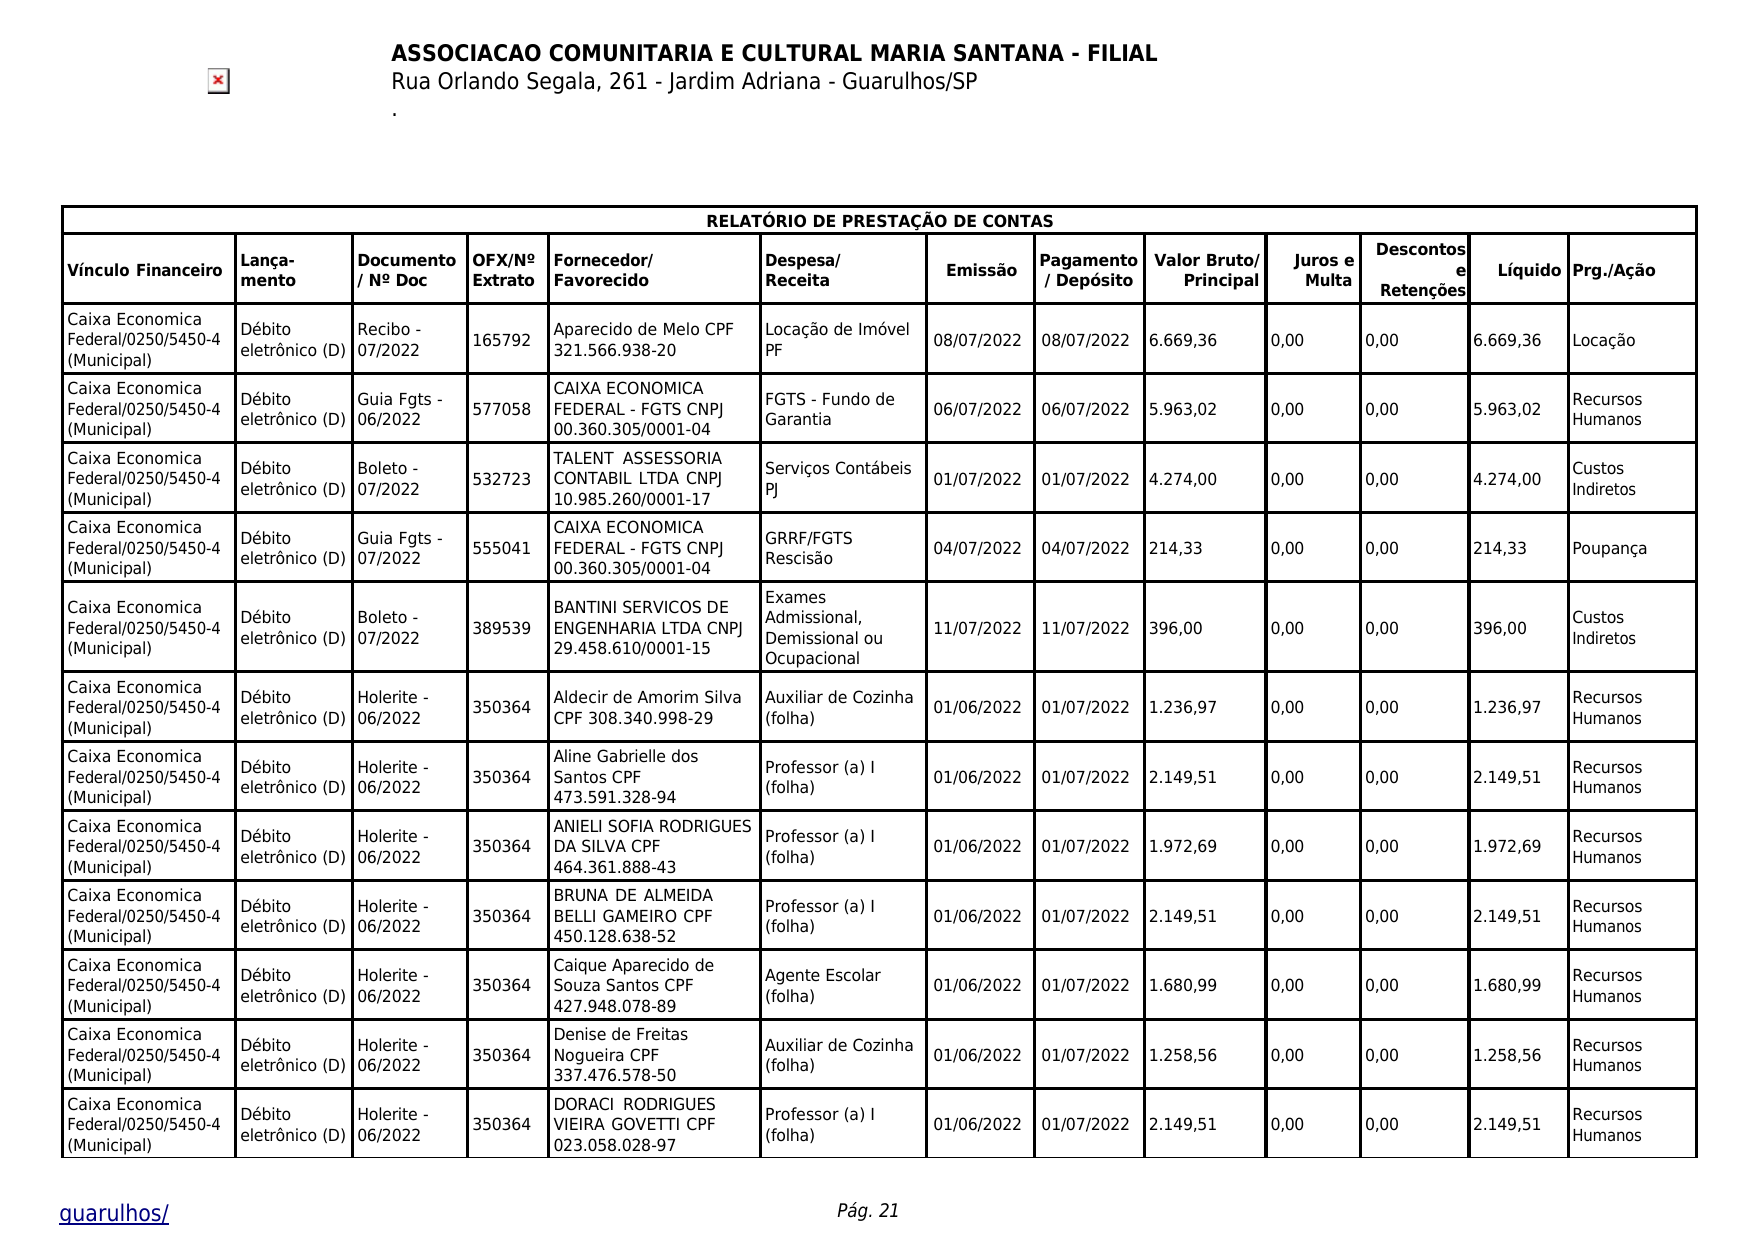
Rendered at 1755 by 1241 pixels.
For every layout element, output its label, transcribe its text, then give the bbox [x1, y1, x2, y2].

table_cell Agente Escolar (folha) [762, 951, 925, 1017]
table_cell Auxiliar de Cozinha (folha) [762, 1021, 925, 1087]
table_cell 2.149,51 [1146, 743, 1264, 809]
table_cell 0,00 [1362, 444, 1467, 511]
table_cell 01/07/2022 [1036, 444, 1143, 511]
table_cell 04/07/2022 [1036, 514, 1143, 580]
table_cell Débito eletrônico (D) [237, 743, 351, 809]
table_cell Líquido [1471, 235, 1567, 302]
table_cell 6.669,36 [1146, 305, 1264, 372]
table_cell Caixa Economica Federal/0250/5450-4 (Municipal) [64, 514, 234, 580]
table_cell DORACI RODRIGUES VIEIRA GOVETTI CPF 023.058.028-97 [550, 1090, 759, 1156]
table_cell 0,00 [1268, 375, 1359, 441]
table_cell Custos Indiretos [1570, 444, 1695, 511]
table_cell 01/06/2022 [928, 951, 1033, 1017]
table_cell Professor (a) I (folha) [762, 812, 925, 878]
table_cell Débito eletrônico (D) [237, 583, 351, 670]
table_cell Recursos Humanos [1570, 673, 1695, 739]
table_cell 165792 [469, 305, 547, 372]
table_cell 0,00 [1268, 673, 1359, 739]
table_cell Locação [1570, 305, 1695, 372]
table_cell 396,00 [1471, 583, 1567, 670]
table_cell Professor (a) I (folha) [762, 1090, 925, 1156]
table_cell 11/07/2022 [1036, 583, 1143, 670]
table_cell Exames Admissional, Demissional ou Ocupacional [762, 583, 925, 670]
table_cell 01/06/2022 [928, 743, 1033, 809]
table_cell 0,00 [1268, 1090, 1359, 1156]
table_cell TALENT ASSESSORIA CONTABIL LTDA CNPJ 10.985.260/0001-17 [550, 444, 759, 511]
table_cell 01/06/2022 [928, 1090, 1033, 1156]
table_cell 2.149,51 [1471, 882, 1567, 948]
table_cell 2.149,51 [1471, 1090, 1567, 1156]
table_cell Débito eletrônico (D) [237, 375, 351, 441]
table_cell 0,00 [1362, 375, 1467, 441]
table_cell Recursos Humanos [1570, 812, 1695, 878]
table_cell Vínculo Financeiro [64, 235, 234, 302]
table_cell 214,33 [1146, 514, 1264, 580]
table_cell 350364 [469, 673, 547, 739]
table_cell 0,00 [1362, 673, 1467, 739]
table_cell 532723 [469, 444, 547, 511]
table_cell Recursos Humanos [1570, 1090, 1695, 1156]
table_cell Holerite - 06/2022 [354, 951, 466, 1017]
table_cell BANTINI SERVICOS DE ENGENHARIA LTDA CNPJ 29.458.610/0001-15 [550, 583, 759, 670]
table_cell 350364 [469, 882, 547, 948]
table_cell Débito eletrônico (D) [237, 1021, 351, 1087]
table_cell Caixa Economica Federal/0250/5450-4 (Municipal) [64, 812, 234, 878]
table_cell Débito eletrônico (D) [237, 812, 351, 878]
table_cell Caixa Economica Federal/0250/5450-4 (Municipal) [64, 743, 234, 809]
table_cell BRUNA DE ALMEIDA BELLI GAMEIRO CPF 450.128.638-52 [550, 882, 759, 948]
table_cell 2.149,51 [1146, 882, 1264, 948]
table_cell Débito eletrônico (D) [237, 444, 351, 511]
table_cell Despesa/ Receita [762, 235, 925, 302]
table_cell Recursos Humanos [1570, 1021, 1695, 1087]
table_cell ANIELI SOFIA RODRIGUES DA SILVA CPF 464.361.888-43 [550, 812, 759, 878]
table_cell Débito eletrônico (D) [237, 305, 351, 372]
table_cell 0,00 [1268, 1021, 1359, 1087]
table_cell Lança- mento [237, 235, 351, 302]
table_cell Caique Aparecido de Souza Santos CPF 427.948.078-89 [550, 951, 759, 1017]
table_cell 0,00 [1268, 583, 1359, 670]
table_cell 396,00 [1146, 583, 1264, 670]
table_cell 350364 [469, 743, 547, 809]
table_cell Valor Bruto/ Principal [1146, 235, 1264, 302]
table_cell CAIXA ECONOMICA FEDERAL - FGTS CNPJ 00.360.305/0001-04 [550, 514, 759, 580]
table_cell CAIXA ECONOMICA FEDERAL - FGTS CNPJ 00.360.305/0001-04 [550, 375, 759, 441]
table_cell Recibo - 07/2022 [354, 305, 466, 372]
table_cell 2.149,51 [1471, 743, 1567, 809]
table_cell Fornecedor/ Favorecido [550, 235, 759, 302]
table_cell 4.274,00 [1471, 444, 1567, 511]
table_cell 350364 [469, 951, 547, 1017]
table_cell OFX/Nº Extrato [469, 235, 547, 302]
table_cell Auxiliar de Cozinha (folha) [762, 673, 925, 739]
table_cell Holerite - 06/2022 [354, 812, 466, 878]
table_cell Boleto - 07/2022 [354, 583, 466, 670]
table_cell Caixa Economica Federal/0250/5450-4 (Municipal) [64, 375, 234, 441]
table_cell Débito eletrônico (D) [237, 951, 351, 1017]
table_cell Caixa Economica Federal/0250/5450-4 (Municipal) [64, 673, 234, 739]
table_cell Caixa Economica Federal/0250/5450-4 (Municipal) [64, 1021, 234, 1087]
table_cell 0,00 [1362, 882, 1467, 948]
table_cell Guia Fgts - 06/2022 [354, 375, 466, 441]
table_cell 11/07/2022 [928, 583, 1033, 670]
table_cell 01/07/2022 [1036, 951, 1143, 1017]
table_cell Locação de Imóvel PF [762, 305, 925, 372]
table_cell 1.236,97 [1471, 673, 1567, 739]
table_cell Aldecir de Amorim Silva CPF 308.340.998-29 [550, 673, 759, 739]
table_cell Boleto - 07/2022 [354, 444, 466, 511]
table_cell Holerite - 06/2022 [354, 673, 466, 739]
table_cell 0,00 [1268, 951, 1359, 1017]
table_cell 6.669,36 [1471, 305, 1567, 372]
table_cell Débito eletrônico (D) [237, 514, 351, 580]
table_cell Recursos Humanos [1570, 951, 1695, 1017]
table_cell 0,00 [1362, 1021, 1467, 1087]
table_cell Caixa Economica Federal/0250/5450-4 (Municipal) [64, 1090, 234, 1156]
table_cell 0,00 [1362, 305, 1467, 372]
table_cell 214,33 [1471, 514, 1567, 580]
table_cell Guia Fgts - 07/2022 [354, 514, 466, 580]
table_cell Documento / Nº Doc [354, 235, 466, 302]
table_cell 0,00 [1362, 1090, 1467, 1156]
table_cell 01/07/2022 [1036, 812, 1143, 878]
table_cell 08/07/2022 [928, 305, 1033, 372]
table_cell 01/07/2022 [1036, 743, 1143, 809]
table_cell Débito eletrônico (D) [237, 1090, 351, 1156]
table_cell 555041 [469, 514, 547, 580]
table_cell 0,00 [1268, 305, 1359, 372]
table_cell Holerite - 06/2022 [354, 743, 466, 809]
table_cell Caixa Economica Federal/0250/5450-4 (Municipal) [64, 444, 234, 511]
table_cell 0,00 [1268, 812, 1359, 878]
table_cell 1.680,99 [1146, 951, 1264, 1017]
table_cell Caixa Economica Federal/0250/5450-4 (Municipal) [64, 951, 234, 1017]
table_cell 1.258,56 [1146, 1021, 1264, 1087]
table_cell Recursos Humanos [1570, 375, 1695, 441]
table_cell Emissão [928, 235, 1033, 302]
table_cell 01/07/2022 [1036, 673, 1143, 739]
table_cell 01/06/2022 [928, 673, 1033, 739]
table_header RELATÓRIO DE PRESTAÇÃO DE CONTAS [64, 208, 1695, 232]
table_cell 01/07/2022 [1036, 882, 1143, 948]
table_cell 350364 [469, 812, 547, 878]
table_cell Descontos e Retenções [1362, 235, 1467, 302]
table_cell Caixa Economica Federal/0250/5450-4 (Municipal) [64, 882, 234, 948]
table_cell 01/06/2022 [928, 812, 1033, 878]
table_cell Professor (a) I (folha) [762, 743, 925, 809]
table_cell GRRF/FGTS Rescisão [762, 514, 925, 580]
table_cell Caixa Economica Federal/0250/5450-4 (Municipal) [64, 305, 234, 372]
table_cell 0,00 [1268, 743, 1359, 809]
table_cell 1.680,99 [1471, 951, 1567, 1017]
table_cell 08/07/2022 [1036, 305, 1143, 372]
table_cell 1.258,56 [1471, 1021, 1567, 1087]
table_cell Professor (a) I (folha) [762, 882, 925, 948]
table_cell Aline Gabrielle dos Santos CPF 473.591.328-94 [550, 743, 759, 809]
table_cell 0,00 [1362, 951, 1467, 1017]
table_cell 389539 [469, 583, 547, 670]
table_cell 1.972,69 [1146, 812, 1264, 878]
table_cell 01/07/2022 [928, 444, 1033, 511]
table_cell Holerite - 06/2022 [354, 1090, 466, 1156]
table_cell 2.149,51 [1146, 1090, 1264, 1156]
table_cell 0,00 [1268, 514, 1359, 580]
table_cell Débito eletrônico (D) [237, 882, 351, 948]
table_cell 04/07/2022 [928, 514, 1033, 580]
table_cell 0,00 [1268, 882, 1359, 948]
table_cell Aparecido de Melo CPF 321.566.938-20 [550, 305, 759, 372]
table_cell 5.963,02 [1146, 375, 1264, 441]
table_cell 577058 [469, 375, 547, 441]
table_cell Pagamento / Depósito [1036, 235, 1143, 302]
table_cell 5.963,02 [1471, 375, 1567, 441]
table_cell Caixa Economica Federal/0250/5450-4 (Municipal) [64, 583, 234, 670]
table_cell Serviços Contábeis PJ [762, 444, 925, 511]
table_cell 01/06/2022 [928, 882, 1033, 948]
table_cell Débito eletrônico (D) [237, 673, 351, 739]
table_cell FGTS - Fundo de Garantia [762, 375, 925, 441]
table_cell 06/07/2022 [928, 375, 1033, 441]
table_cell 01/07/2022 [1036, 1021, 1143, 1087]
table_cell 01/07/2022 [1036, 1090, 1143, 1156]
table_cell Custos Indiretos [1570, 583, 1695, 670]
table_cell Holerite - 06/2022 [354, 882, 466, 948]
table_cell 1.972,69 [1471, 812, 1567, 878]
table_cell Holerite - 06/2022 [354, 1021, 466, 1087]
table_cell 1.236,97 [1146, 673, 1264, 739]
table_cell Juros e Multa [1268, 235, 1359, 302]
table_cell 0,00 [1362, 743, 1467, 809]
table_cell 4.274,00 [1146, 444, 1264, 511]
table_cell 0,00 [1268, 444, 1359, 511]
table_cell 0,00 [1362, 583, 1467, 670]
table_cell 350364 [469, 1090, 547, 1156]
table_cell Recursos Humanos [1570, 882, 1695, 948]
table_cell Prg./Ação [1570, 235, 1695, 302]
table_cell 0,00 [1362, 514, 1467, 580]
table_cell Denise de Freitas Nogueira CPF 337.476.578-50 [550, 1021, 759, 1087]
table_cell 01/06/2022 [928, 1021, 1033, 1087]
table_cell Recursos Humanos [1570, 743, 1695, 809]
table_cell 06/07/2022 [1036, 375, 1143, 441]
table_cell 350364 [469, 1021, 547, 1087]
table_cell 0,00 [1362, 812, 1467, 878]
table_cell Poupança [1570, 514, 1695, 580]
